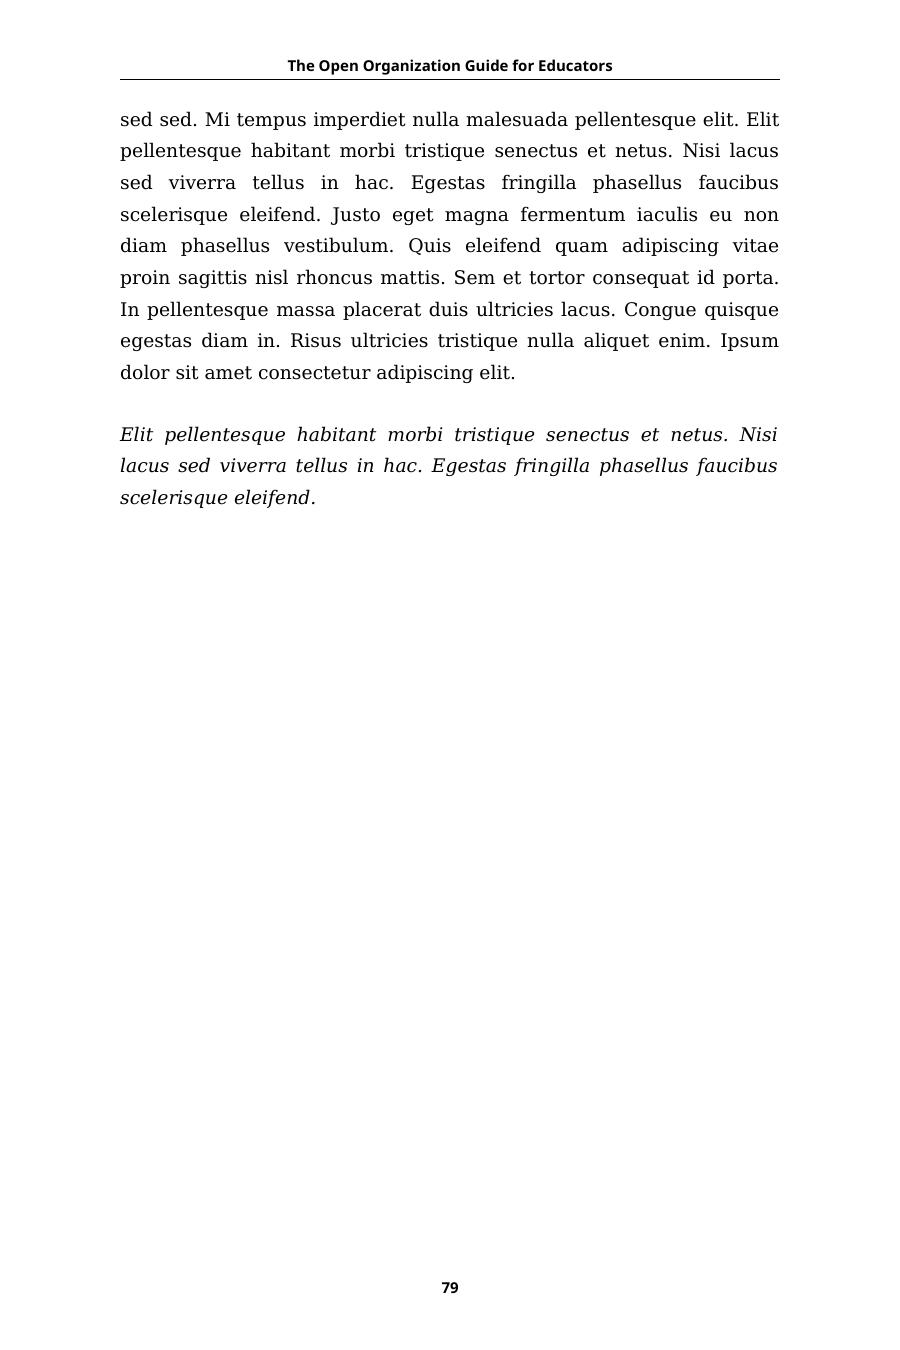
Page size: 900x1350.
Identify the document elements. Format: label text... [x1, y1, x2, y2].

text sed sed. Mi tempus imperdiet nulla malesuada pellentesque elit. Elit pellentesque habitant morbi tristique senectus et netus. Nisi lacus sed viverra tellus in hac. Egestas fringilla phasellus faucibus scelerisque eleifend. Justo eget magna fermentum iaculis eu non diam phasellus vestibulum. Quis eleifend quam adipiscing vitae proin sagittis nisl rhoncus mattis. Sem et tortor consequat id porta. In pellentesque massa placerat duis ultricies lacus. Congue quisque egestas diam in. Risus ultricies tristique nulla aliquet enim. Ipsum dolor sit amet consectetur adipiscing elit. [120, 109, 780, 384]
text Elit pellentesque habitant morbi tristique senectus et netus. Nisi lacus sed viverra tellus in hac. Egestas fringilla phasellus faucibus scelerisque eleifend. [120, 424, 780, 509]
